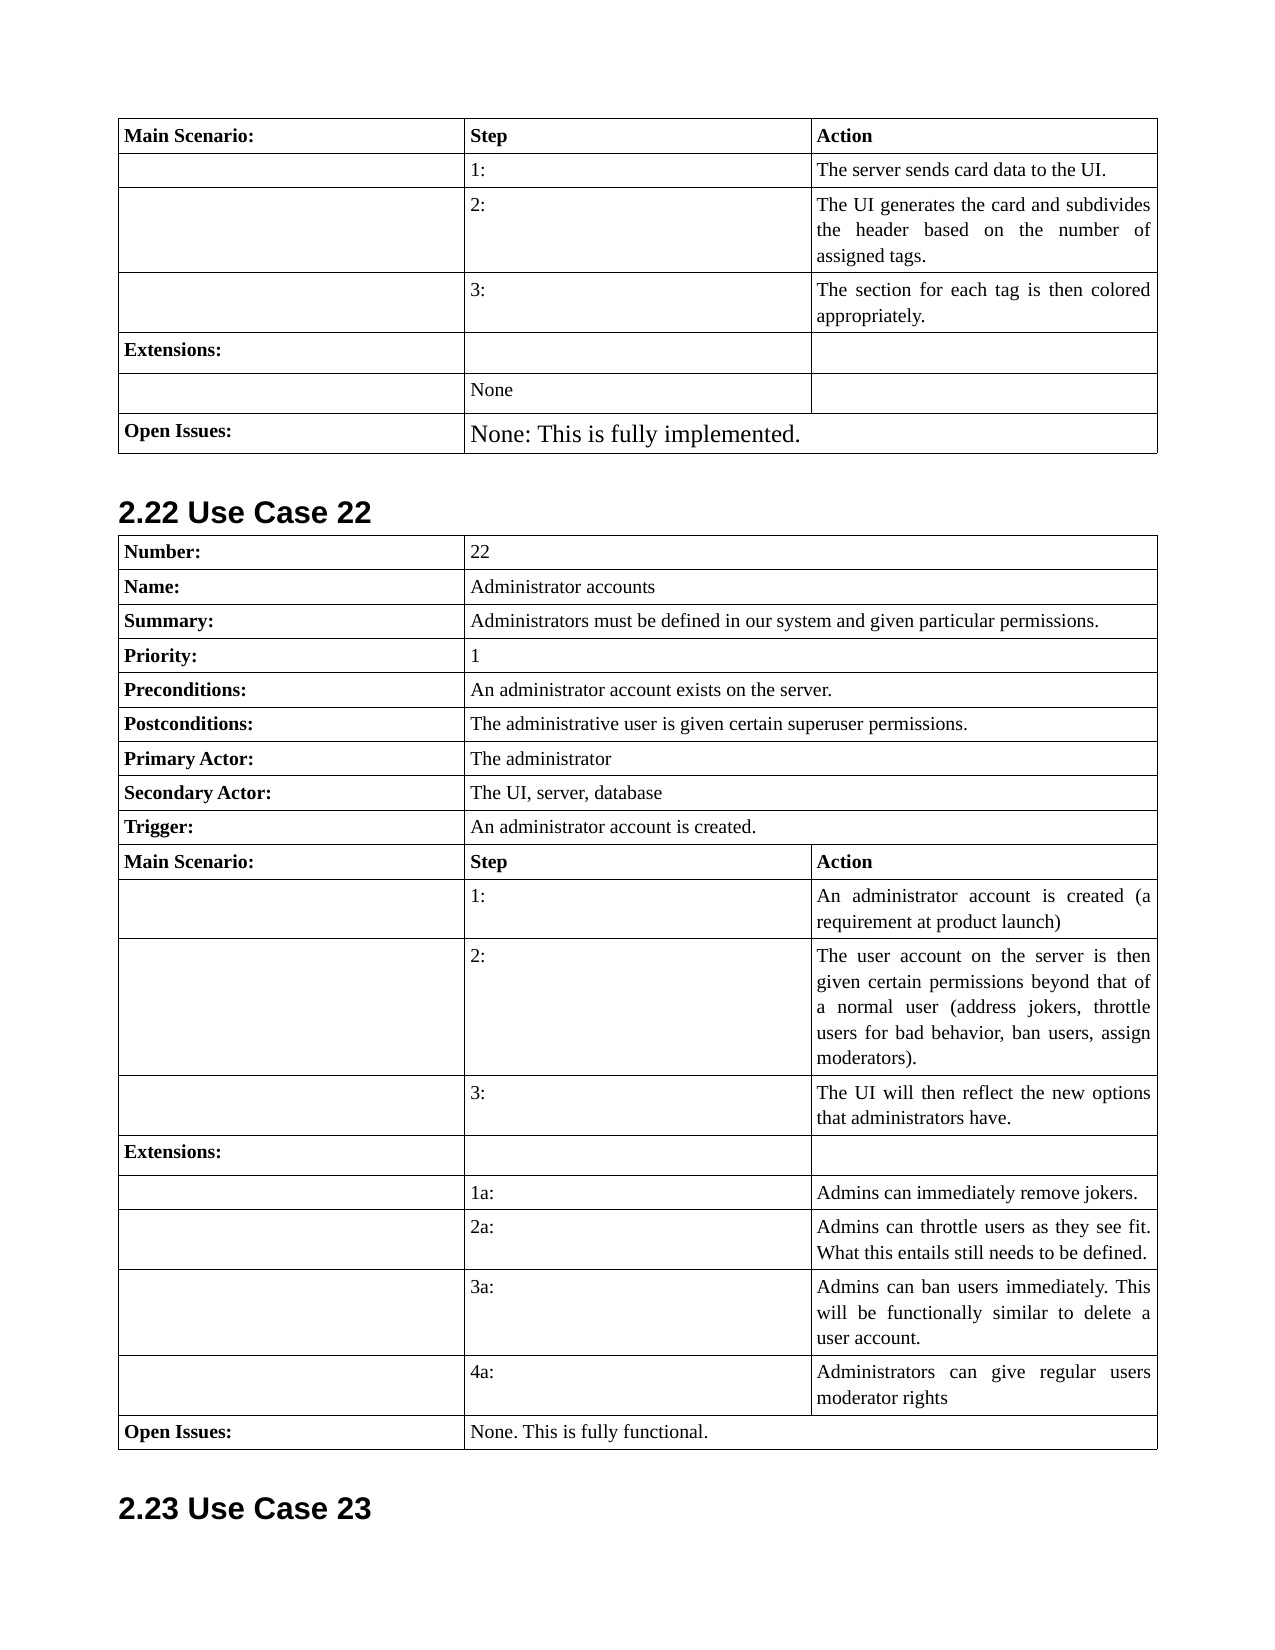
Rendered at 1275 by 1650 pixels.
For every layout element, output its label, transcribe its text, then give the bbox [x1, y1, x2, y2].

text 2.22 Use Case 22 [118, 494, 1157, 530]
table_header 22 [465, 536, 1157, 569]
table_cell The section for each tag is then colored appropriately. [812, 273, 1157, 332]
table_cell [465, 333, 811, 372]
table_cell Postconditions: [119, 708, 464, 741]
table_cell 1 [465, 639, 1157, 672]
table_cell Primary Actor: [119, 742, 464, 775]
table_cell The UI, server, database [465, 776, 1157, 810]
table_cell None [465, 374, 811, 413]
table_cell The UI generates the card and subdivides the header based on the number of assigned tags. [812, 188, 1157, 272]
table_cell The user account on the server is then given certain permissions beyond that of a normal user (address jokers, throttle users for bad behavior, ban users, assign moderators). [812, 939, 1157, 1075]
table_cell [119, 939, 464, 1075]
table_cell [119, 1210, 464, 1269]
table_cell The administrator [465, 742, 1157, 775]
table_cell [119, 880, 464, 938]
table_cell Main Scenario: [119, 845, 464, 878]
table_cell The UI will then reflect the new options that administrators have. [812, 1076, 1157, 1135]
table_cell An administrator account is created. [465, 811, 1157, 844]
table_cell [812, 1136, 1157, 1175]
table_cell 3: [465, 1076, 811, 1135]
table_cell [119, 1356, 464, 1414]
table_cell Action [812, 845, 1157, 878]
table_cell 1: [465, 880, 811, 938]
table_cell Name: [119, 570, 464, 603]
table_cell [119, 1270, 464, 1355]
table_cell [119, 273, 464, 332]
table_cell [119, 188, 464, 272]
table_cell Administrators must be defined in our system and given particular permissions. [465, 605, 1157, 638]
table_cell Step [465, 845, 811, 878]
table_cell Extensions: [119, 333, 464, 372]
table_header Number: [119, 536, 464, 569]
table_cell Step [465, 119, 811, 152]
table_cell Open Issues: [119, 414, 464, 453]
table_cell [812, 333, 1157, 372]
table_cell 2: [465, 188, 811, 272]
table_cell 3a: [465, 1270, 811, 1355]
table_cell Administrators can give regular users moderator rights [812, 1356, 1157, 1414]
table_cell The administrative user is given certain superuser permissions. [465, 708, 1157, 741]
table_cell 2a: [465, 1210, 811, 1269]
table_cell Extensions: [119, 1136, 464, 1175]
table_cell An administrator account is created (a requirement at product launch) [812, 880, 1157, 938]
table_cell Summary: [119, 605, 464, 638]
table_cell 1a: [465, 1176, 811, 1209]
table_cell [812, 374, 1157, 413]
table_cell Admins can throttle users as they see fit. What this entails still needs to be defined. [812, 1210, 1157, 1269]
table_cell An administrator account exists on the server. [465, 673, 1157, 707]
table_cell Preconditions: [119, 673, 464, 707]
table_cell Secondary Actor: [119, 776, 464, 810]
table_cell The server sends card data to the UI. [812, 154, 1157, 187]
table_cell Main Scenario: [119, 119, 464, 152]
table_cell [465, 1136, 811, 1175]
table_cell Priority: [119, 639, 464, 672]
table_cell Admins can immediately remove jokers. [812, 1176, 1157, 1209]
table_cell [119, 374, 464, 413]
table_cell Open Issues: [119, 1416, 464, 1449]
table_cell Action [812, 119, 1157, 152]
table_cell 1: [465, 154, 811, 187]
table_cell [119, 1076, 464, 1135]
table_cell None. This is fully functional. [465, 1416, 1157, 1449]
table_cell 3: [465, 273, 811, 332]
table_cell None: This is fully implemented. [465, 414, 1157, 453]
table_cell Trigger: [119, 811, 464, 844]
table_cell [119, 154, 464, 187]
table_cell 2: [465, 939, 811, 1075]
table_cell [119, 1176, 464, 1209]
table_cell 4a: [465, 1356, 811, 1414]
table_cell Admins can ban users immediately. This will be functionally similar to delete a user account. [812, 1270, 1157, 1355]
table_cell Administrator accounts [465, 570, 1157, 603]
text 2.23 Use Case 23 [118, 1490, 1157, 1526]
